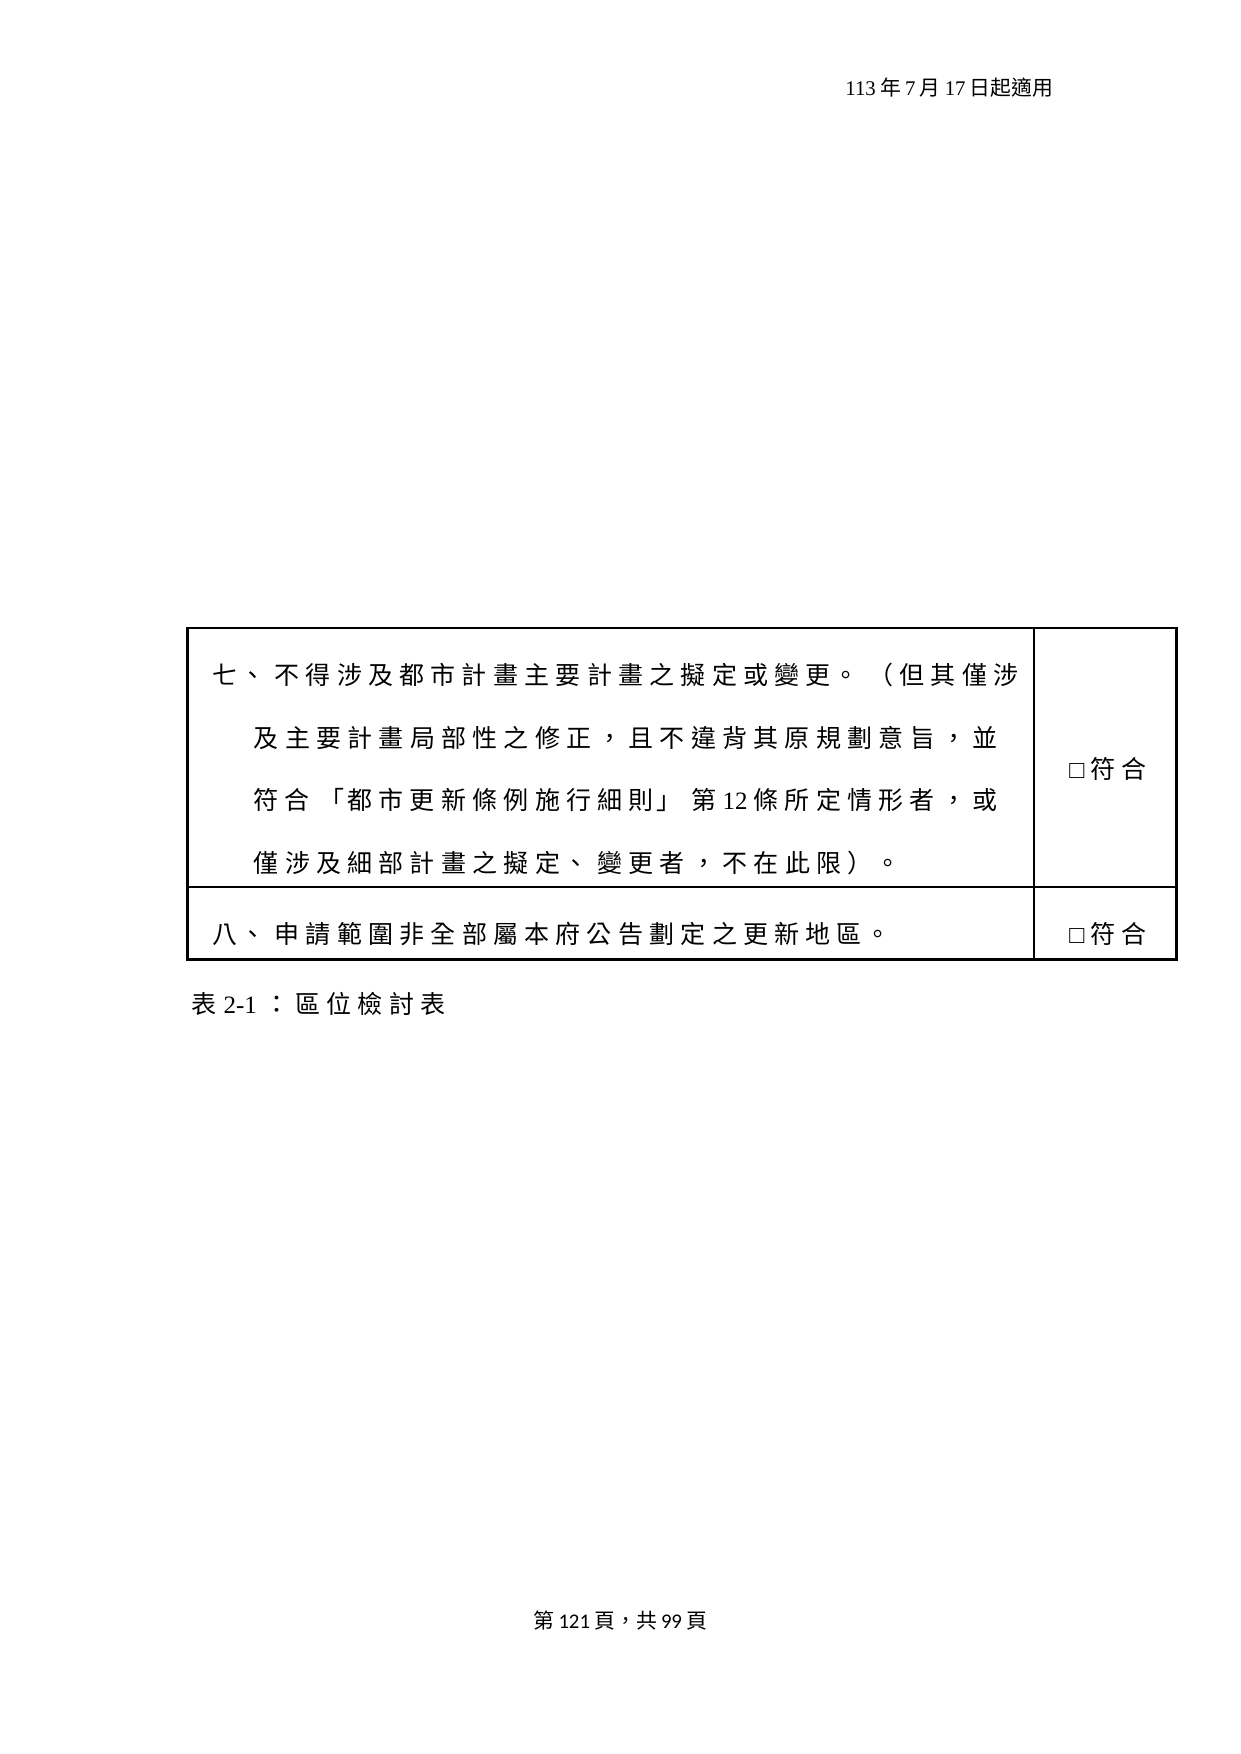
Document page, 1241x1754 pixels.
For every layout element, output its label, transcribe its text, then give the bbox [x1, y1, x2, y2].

table_cell 七、不得涉及都市計畫主要計畫之擬定或變更。（但其僅涉及主要計畫局部性之修正，且不違背其原規劃意旨，並符合「都市更新條例施行細則」第12條所定情形者，或僅涉及細部計畫之擬定、變更者，不在此限）。 [189, 629, 1033, 886]
table_cell 八、申請範圍非全部屬本府公告劃定之更新地區。 [189, 888, 1033, 958]
text 表2-1：區位檢討表 [188, 961, 1052, 1023]
table_cell □符合 [1035, 629, 1175, 886]
table_cell □符合 [1035, 888, 1175, 958]
